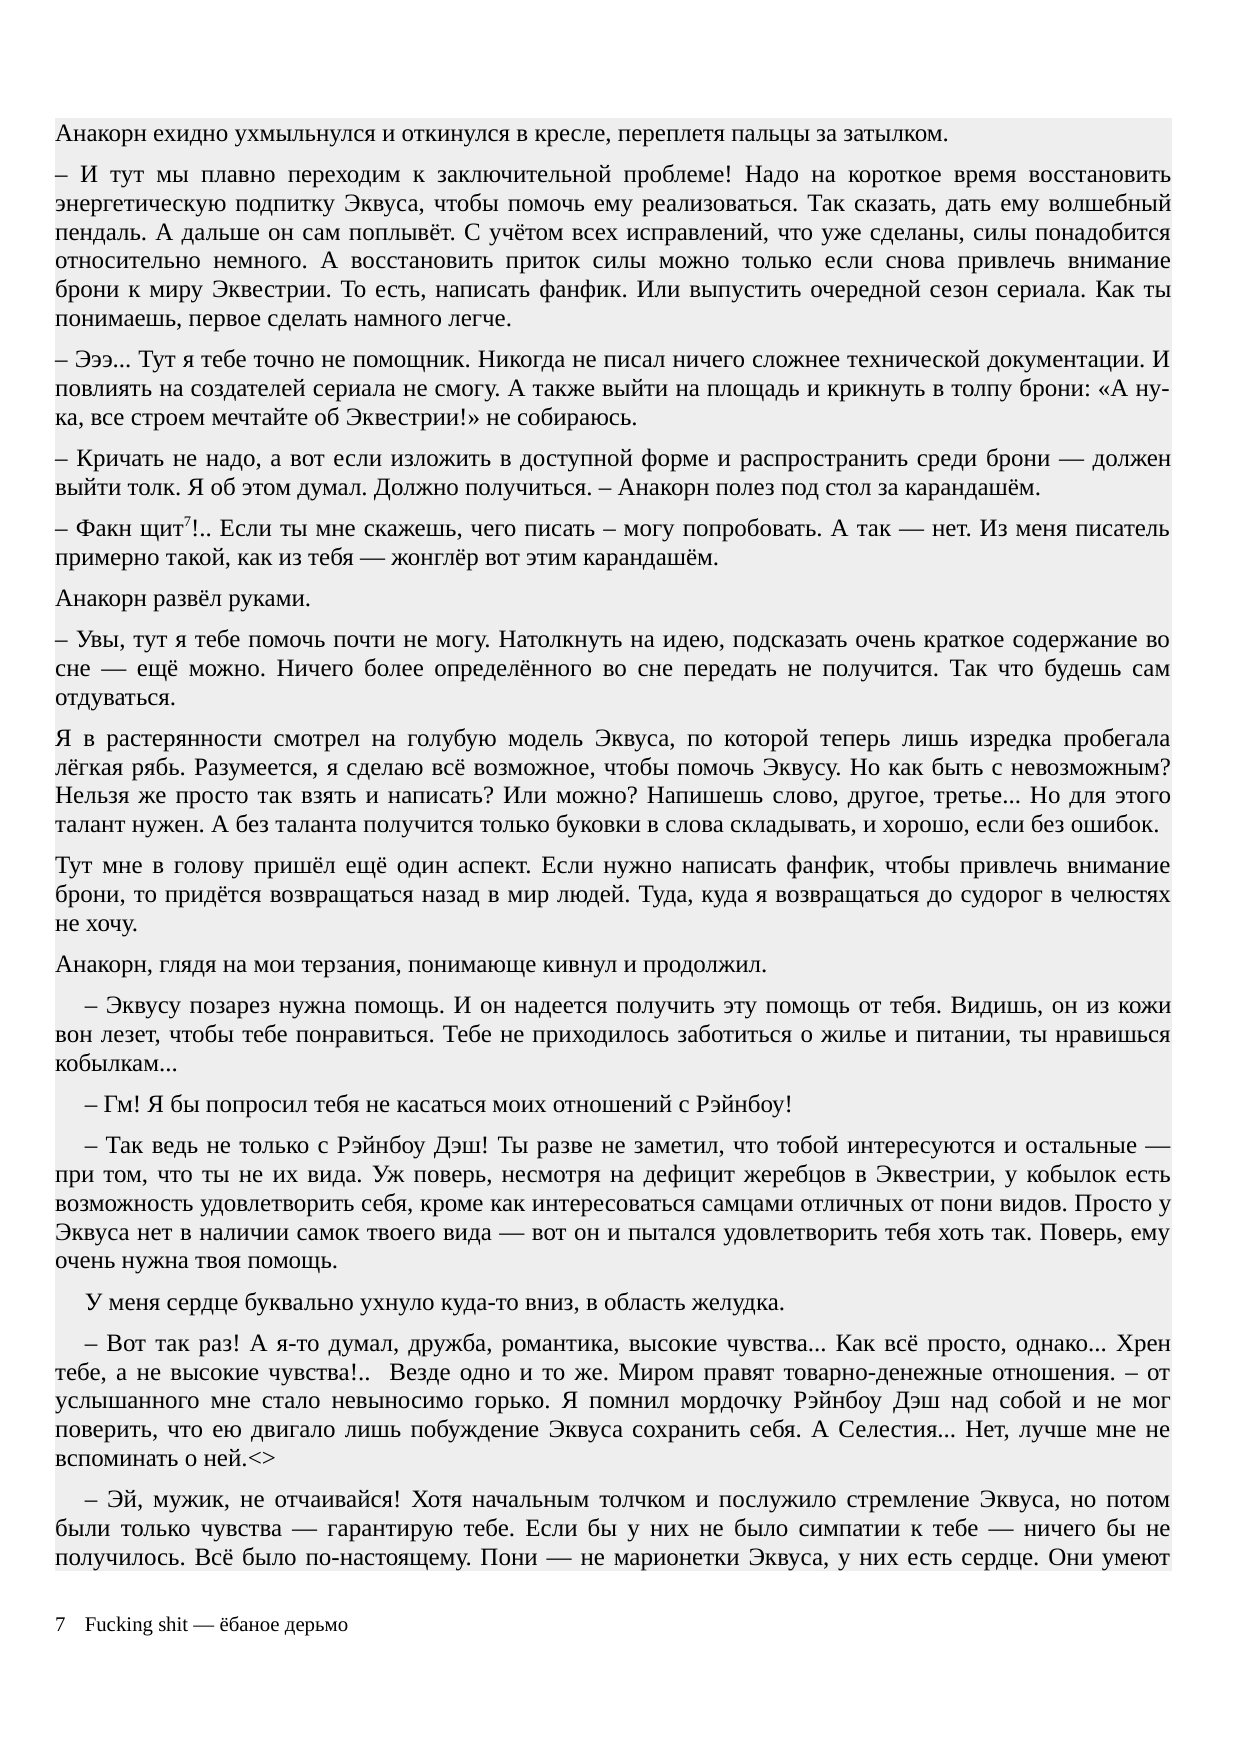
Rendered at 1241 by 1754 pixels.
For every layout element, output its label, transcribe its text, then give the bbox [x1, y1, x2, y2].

text Тут мне в голову пришёл ещё один аспект. Если нужно написать фанфик, чтобы привлечь внимание брони, то придётся возвращаться назад в мир людей. Туда, куда я возвращаться до судорог в челюстях не хочу. [55, 851, 1172, 937]
text – Так ведь не только с Рэйнбоу Дэш! Ты разве не заметил, что тобой интересуются и остальные — при том, что ты не их вида. Уж поверь, несмотря на дефицит жеребцов в Эквестрии, у кобылок есть возможность удовлетворить себя, кроме как интересоваться самцами отличных от пони видов. Просто у Эквуса нет в наличии самок твоего вида — вот он и пытался удовлетворить тебя хоть так. Поверь, ему очень нужна твоя помощь. [55, 1131, 1172, 1274]
text Анакорн, глядя на мои терзания, понимающе кивнул и продолжил. [55, 949, 1172, 978]
text – Кричать не надо, а вот если изложить в доступной форме и распространить среди брони — должен выйти толк. Я об этом думал. Должно получиться. – Анакорн полез под стол за карандашём. [55, 443, 1172, 501]
text – Эй, мужик, не отчаивайся! Хотя начальным толчком и послужило стремление Эквуса, но потом были только чувства — гарантирую тебе. Если бы у них не было симпатии к тебе — ничего бы не получилось. Всё было по-настоящему. Пони — не марионетки Эквуса, у них есть сердце. Они умеют [55, 1484, 1172, 1571]
text Анакорн ехидно ухмыльнулся и откинулся в кресле, переплетя пальцы за затылком. [55, 118, 1172, 147]
text – Вот так раз! А я-то думал, дружба, романтика, высокие чувства... Как всё просто, однако... Хрен тебе, а не высокие чувства!.. Везде одно и то же. Миром правят товарно-денежные отношения. – от услышанного мне стало невыносимо горько. Я помнил мордочку Рэйнбоу Дэш над собой и не мог поверить, что ею двигало лишь побуждение Эквуса сохранить себя. А Селестия... Нет, лучше мне не вспоминать о ней.<> [55, 1328, 1172, 1472]
text – Эээ... Тут я тебе точно не помощник. Никогда не писал ничего сложнее технической документации. И повлиять на создателей сериала не смогу. А также выйти на площадь и крикнуть в толпу брони: «А ну-ка, все строем мечтайте об Эквестрии!» не собираюсь. [55, 344, 1172, 431]
text Анакорн развёл руками. [55, 583, 1172, 612]
text – Эквусу позарез нужна помощь. И он надеется получить эту помощь от тебя. Видишь, он из кожи вон лезет, чтобы тебе понравиться. Тебе не приходилось заботиться о жилье и питании, ты нравишься кобылкам... [55, 991, 1172, 1077]
text – Гм! Я бы попросил тебя не касаться моих отношений с Рэйнбоу! [55, 1089, 1172, 1118]
text – И тут мы плавно переходим к заключительной проблеме! Надо на короткое время восстановить энергетическую подпитку Эквуса, чтобы помочь ему реализоваться. Так сказать, дать ему волшебный пендаль. А дальше он сам поплывёт. С учётом всех исправлений, что уже сделаны, силы понадобится относительно немного. А восстановить приток силы можно только если снова привлечь внимание брони к миру Эквестрии. То есть, написать фанфик. Или выпустить очередной сезон сериала. Как ты понимаешь, первое сделать намного легче. [55, 159, 1172, 332]
text Я в растерянности смотрел на голубую модель Эквуса, по которой теперь лишь изредка пробегала лёгкая рябь. Разумеется, я сделаю всё возможное, чтобы помочь Эквусу. Но как быть с невозможным? Нельзя же просто так взять и написать? Или можно? Напишешь слово, другое, третье... Но для этого талант нужен. А без таланта получится только буковки в слова складывать, и хорошо, если без ошибок. [55, 723, 1172, 838]
text – Увы, тут я тебе помочь почти не могу. Натолкнуть на идею, подсказать очень краткое содержание во сне — ещё можно. Ничего более определённого во сне передать не получится. Так что будешь сам отдуваться. [55, 624, 1172, 711]
text – Факн щит!.. Если ты мне скажешь, чего писать – могу попробовать. А так — нет. Из меня писатель примерно такой, как из тебя — жонглёр вот этим карандашём. [55, 513, 1172, 571]
text У меня сердце буквально ухнуло куда-то вниз, в область желудка. [55, 1287, 1172, 1316]
text Fucking shit — ёбаное дерьмо [55, 1612, 1172, 1636]
